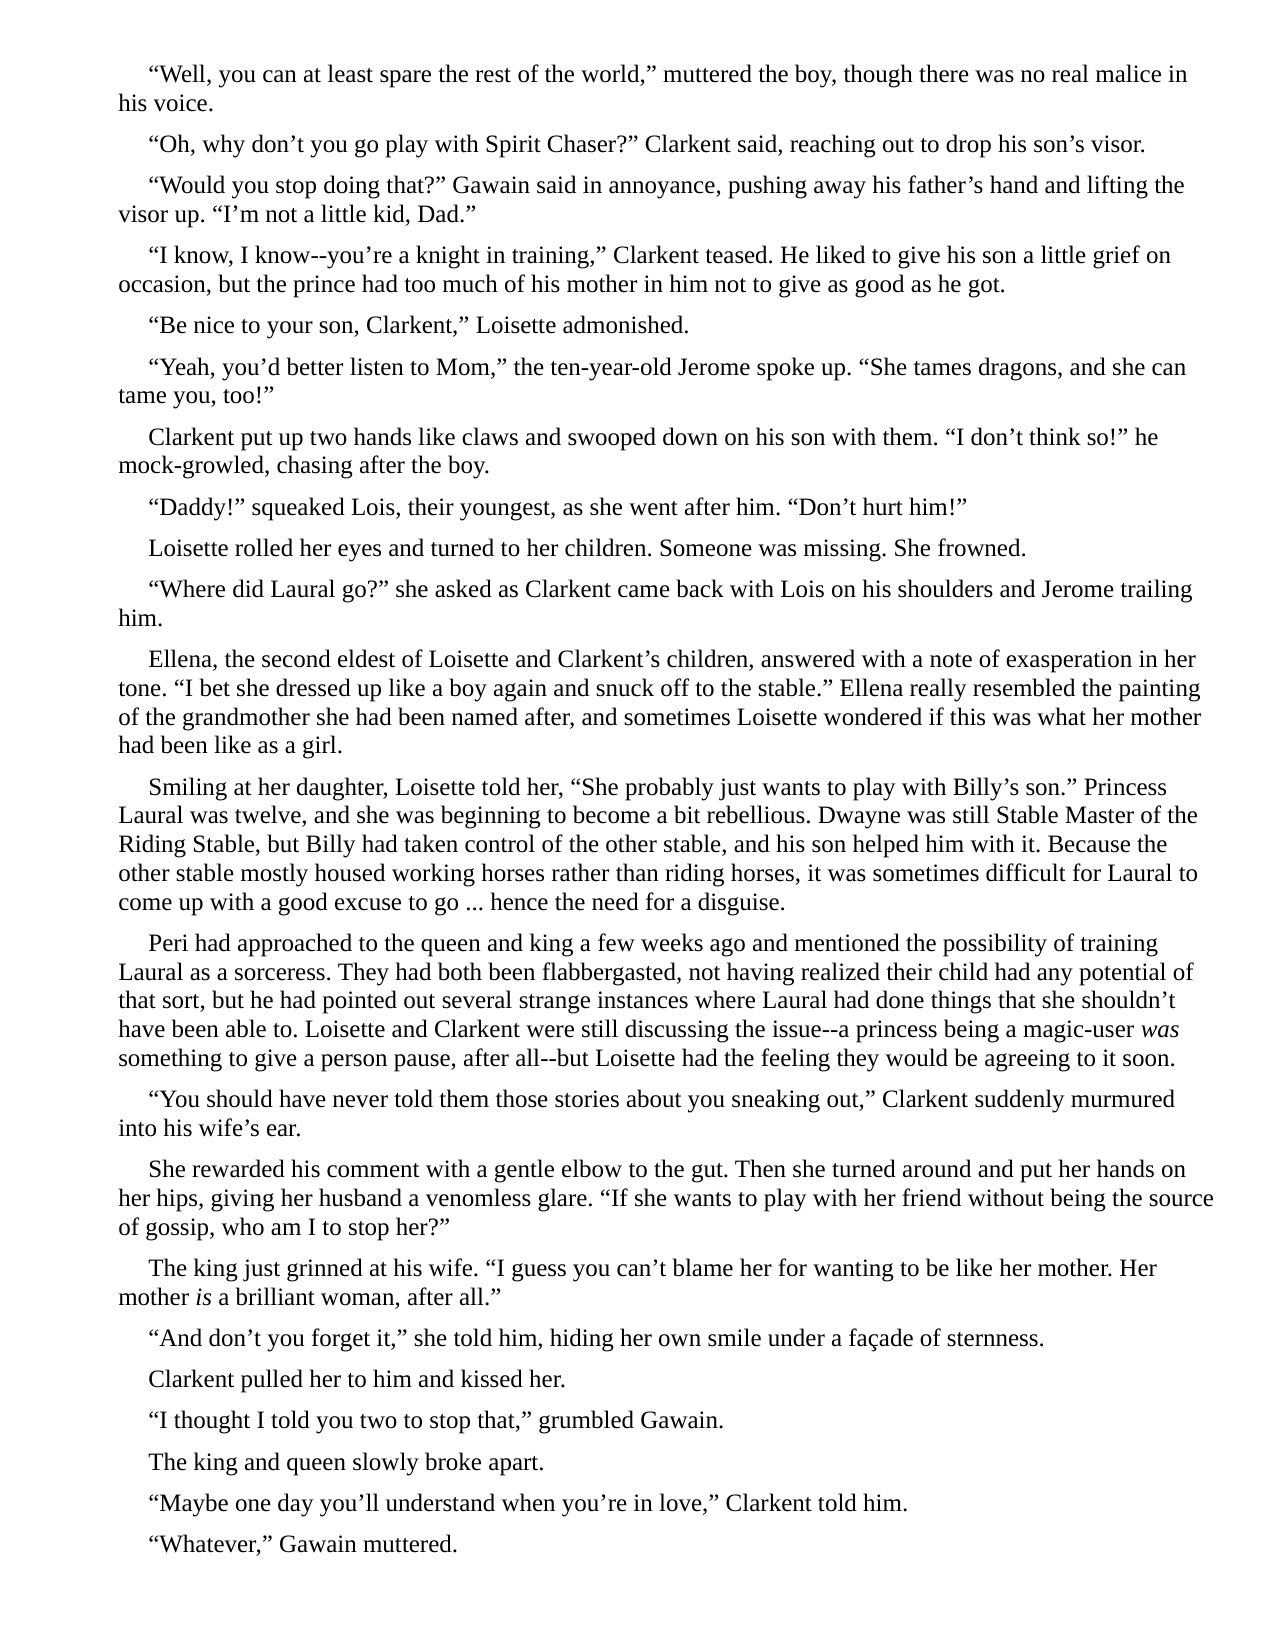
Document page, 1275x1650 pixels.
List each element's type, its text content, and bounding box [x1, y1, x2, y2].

text Smiling at her daughter, Loisette told her, “She probably just wants to play with Billy’s son.” Princess Laural was twelve, and she was beginning to become a bit rebellious. Dwayne was still Stable Master of the Riding Stable, but Billy had taken control of the other stable, and his son helped him with it. Because the other stable mostly housed working horses rather than riding horses, it was sometimes difficult for Laural to come up with a good excuse to go ... hence the need for a disguise. [118, 772, 1216, 915]
text The king just grinned at his wife. “I guess you can’t blame her for wanting to be like her mother. Her mother is a brilliant woman, after all.” [118, 1253, 1216, 1310]
text “I thought I told you two to stop that,” grumbled Gawain. [118, 1405, 1216, 1434]
text “Would you stop doing that?” Gawain said in annoyance, pushing away his father’s hand and lifting the visor up. “I’m not a little kid, Dad.” [118, 170, 1216, 228]
text “Yeah, you’d better listen to Mom,” the ten-year-old Jerome spoke up. “She tames dragons, and she can tame you, too!” [118, 352, 1216, 409]
text “Daddy!” squeaked Lois, their youngest, as she went after him. “Don’t hurt him!” [118, 492, 1216, 520]
text She rewarded his comment with a gentle elbow to the gut. Then she turned around and put her hands on her hips, giving her husband a venomless glare. “If she wants to play with her friend without being the source of gossip, who am I to stop her?” [118, 1154, 1216, 1240]
text “You should have never told them those stories about you sneaking out,” Clarkent suddenly murmured into his wife’s ear. [118, 1084, 1216, 1142]
text “Where did Laural go?” she asked as Clarkent came back with Lois on his shoulders and Jerome trailing him. [118, 574, 1216, 632]
text Clarkent put up two hands like claws and swooped down on his son with them. “I don’t think so!” he mock-growled, chasing after the boy. [118, 422, 1216, 479]
text The king and queen slowly broke apart. [118, 1447, 1216, 1475]
text “I know, I know--you’re a knight in training,” Clarkent teased. He liked to give his son a little grief on occasion, but the prince had too much of his mother in him not to give as good as he got. [118, 240, 1216, 298]
text “Be nice to your son, Clarkent,” Loisette admonished. [118, 310, 1216, 339]
text “Maybe one day you’ll understand when you’re in love,” Clarkent told him. [118, 1488, 1216, 1517]
text “And don’t you forget it,” she told him, hiding her own smile under a façade of sternness. [118, 1323, 1216, 1352]
text “Whatever,” Gawain muttered. [118, 1529, 1216, 1558]
text “Oh, why don’t you go play with Spirit Chaser?” Clarkent said, reaching out to drop his son’s visor. [118, 129, 1216, 158]
text Peri had approached to the queen and king a few weeks ago and mentioned the possibility of training Laural as a sorceress. They had both been flabbergasted, not having realized their child had any potential of that sort, but he had pointed out several strange instances where Laural had done things that she shouldn’t have been able to. Loisette and Clarkent were still discussing the issue--a princess being a magic-user was something to give a person pause, after all--but Loisette had the feeling they would be agreeing to it soon. [118, 928, 1216, 1072]
text “Well, you can at least spare the rest of the world,” muttered the boy, though there was no real malice in his voice. [118, 59, 1216, 117]
text Clarkent pulled her to him and kissed her. [118, 1364, 1216, 1393]
text Ellena, the second eldest of Loisette and Clarkent’s children, answered with a note of exasperation in her tone. “I bet she dressed up like a boy again and snuck off to the stable.” Ellena really resembled the painting of the grandmother she had been named after, and sometimes Loisette wondered if this was what her mother had been like as a girl. [118, 644, 1216, 759]
text Loisette rolled her eyes and turned to her children. Someone was missing. She frowned. [118, 533, 1216, 562]
